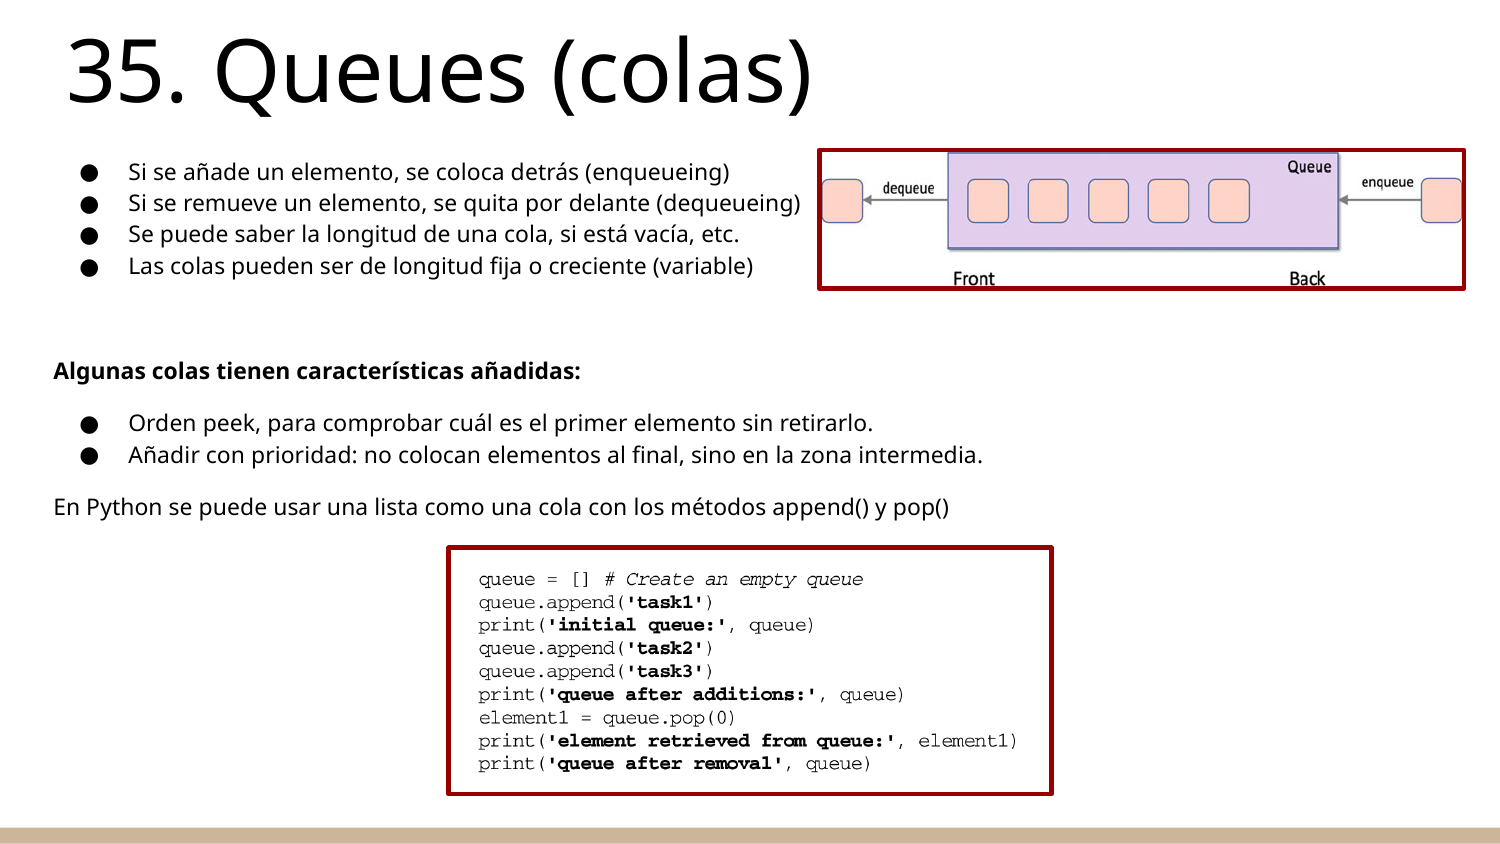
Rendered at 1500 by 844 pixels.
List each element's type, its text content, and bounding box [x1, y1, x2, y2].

picture [451, 549, 1049, 792]
picture [821, 152, 1462, 287]
text_box Si se añade un elemento, se coloca detrás (enqueueing) Si se remueve un elemento, se quita por delante (dequeueing) Se puede saber la longitud de una cola, si está vacía, etc. Las colas pueden ser de longitud fija o creciente (variable) Algunas colas tienen características añadidas: Orden peek, para comprobar cuál es el primer elemento sin retirarlo. Añadir con prioridad: no colocan elementos al final, sino en la zona intermedia. En Python se puede usar una lista como una cola con los métodos append() y pop() [38, 134, 1462, 539]
title 35. Queues (colas) [51, 41, 1449, 134]
